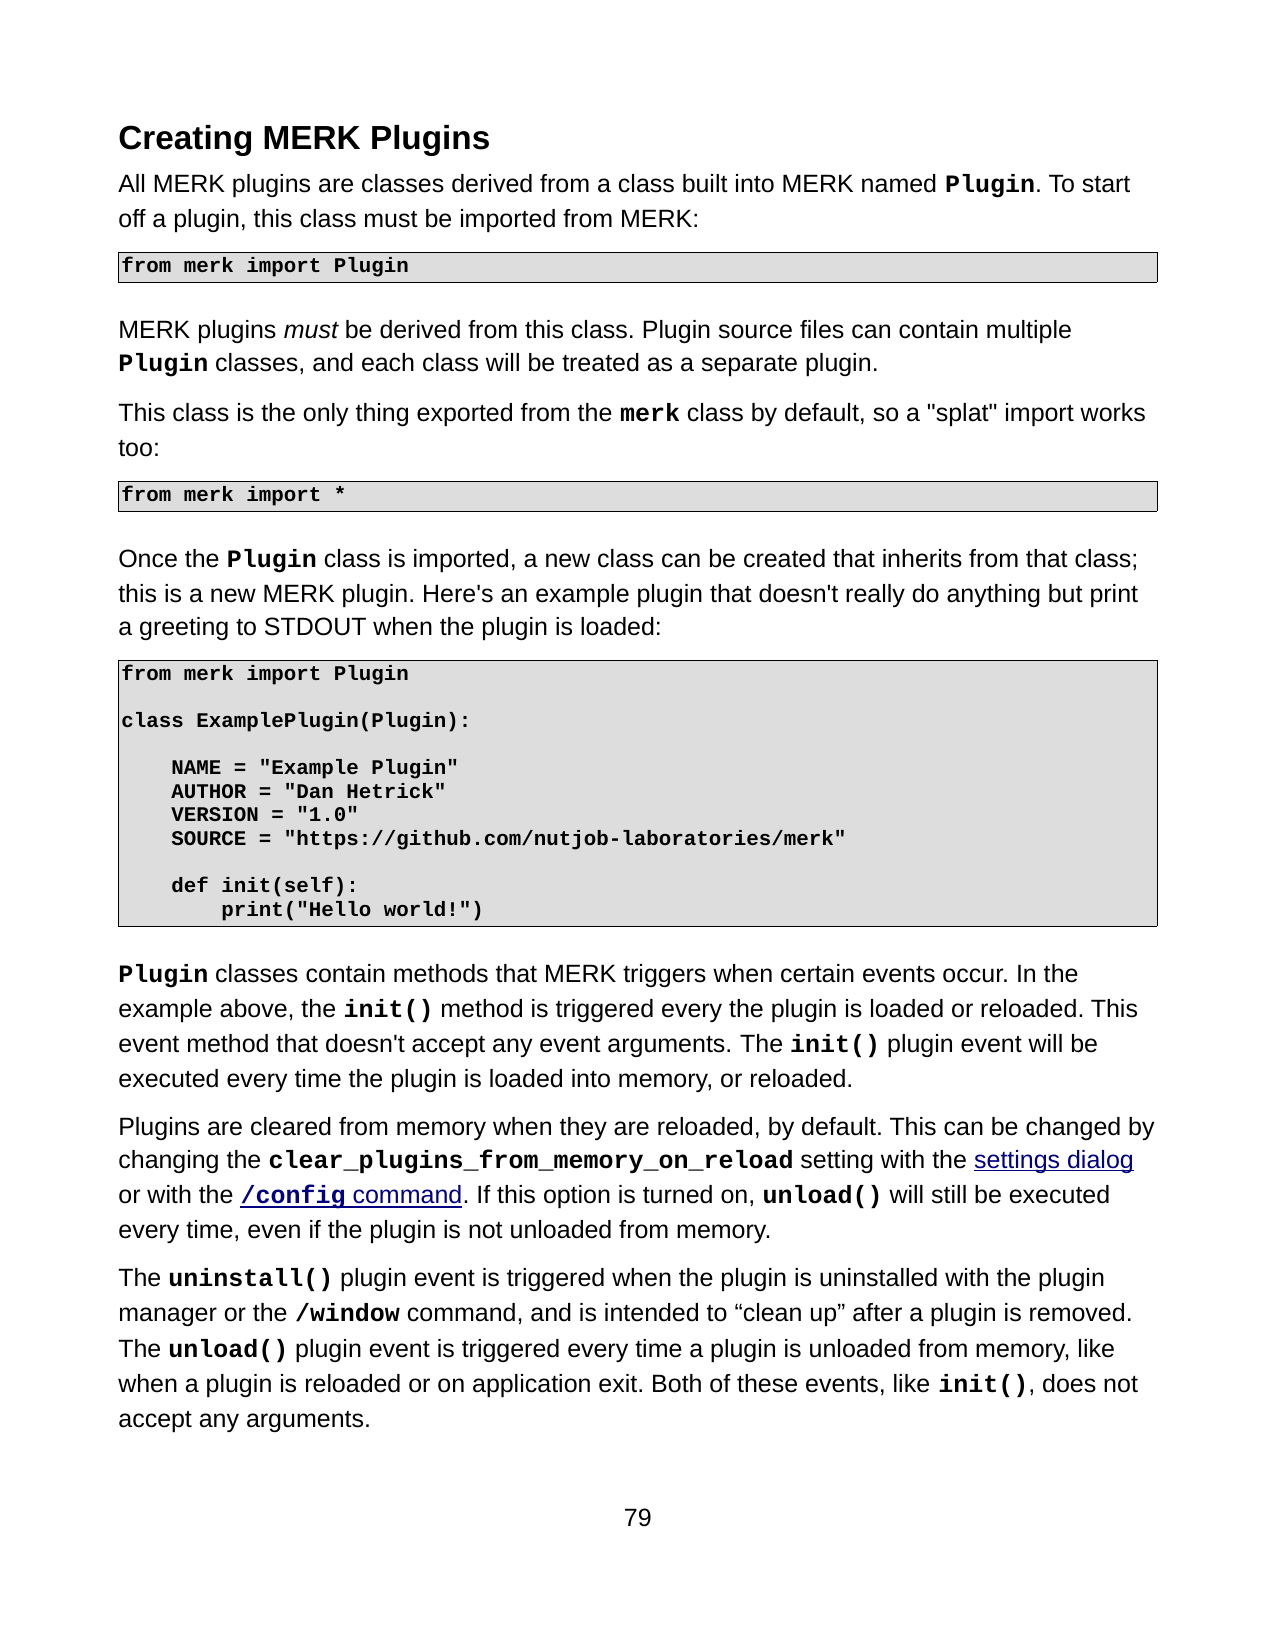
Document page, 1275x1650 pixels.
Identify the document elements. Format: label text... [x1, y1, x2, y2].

text Plugins are cleared from memory when they are reloaded, by default. This can be changed by changing the clear_plugins_from_memory_on_reload setting with the settings dialog or with the /config command. If this option is turned on, unload() will still be executed every time, even if the plugin is not unloaded from memory. [118, 1112, 1157, 1244]
text Plugin classes contain methods that MERK triggers when certain events occur. In the example above, the init() method is triggered every the plugin is loaded or reloaded. This event method that doesn't accept any event arguments. The init() plugin event will be executed every time the plugin is loaded into memory, or reloaded. [118, 927, 1157, 1093]
text This class is the only thing exported from the merk class by default, so a "splat" import works too: [118, 398, 1157, 462]
table_header from merk import * [119, 482, 1157, 511]
table_header from merk import Plugin [119, 253, 1157, 282]
table_header from merk import Plugin class ExamplePlugin(Plugin): NAME = "Example Plugin" AUTHOR = "Dan Hetrick" VERSION = "1.0" SOURCE = "https://github.com/nutjob-laboratories/merk" def init(self): print("Hello world!") [119, 661, 1157, 926]
text Once the Plugin class is imported, a new class can be created that inherits from that class; this is a new MERK plugin. Here's an example plugin that doesn't really do anything but print a greeting to STDOUT when the plugin is loaded: [118, 512, 1157, 641]
text The uninstall() plugin event is triggered when the plugin is uninstalled with the plugin manager or the /window command, and is intended to “clean up” after a plugin is removed. The unload() plugin event is triggered every time a plugin is unloaded from memory, like when a plugin is reloaded or on application exit. Both of these events, like init(), does not accept any arguments. [118, 1263, 1157, 1433]
subtitle Creating MERK Plugins [118, 118, 1157, 157]
text All MERK plugins are classes derived from a class built into MERK named Plugin. To start off a plugin, this class must be imported from MERK: [118, 169, 1157, 233]
text MERK plugins must be derived from this class. Plugin source files can contain multiple Plugin classes, and each class will be treated as a separate plugin. [118, 283, 1157, 379]
